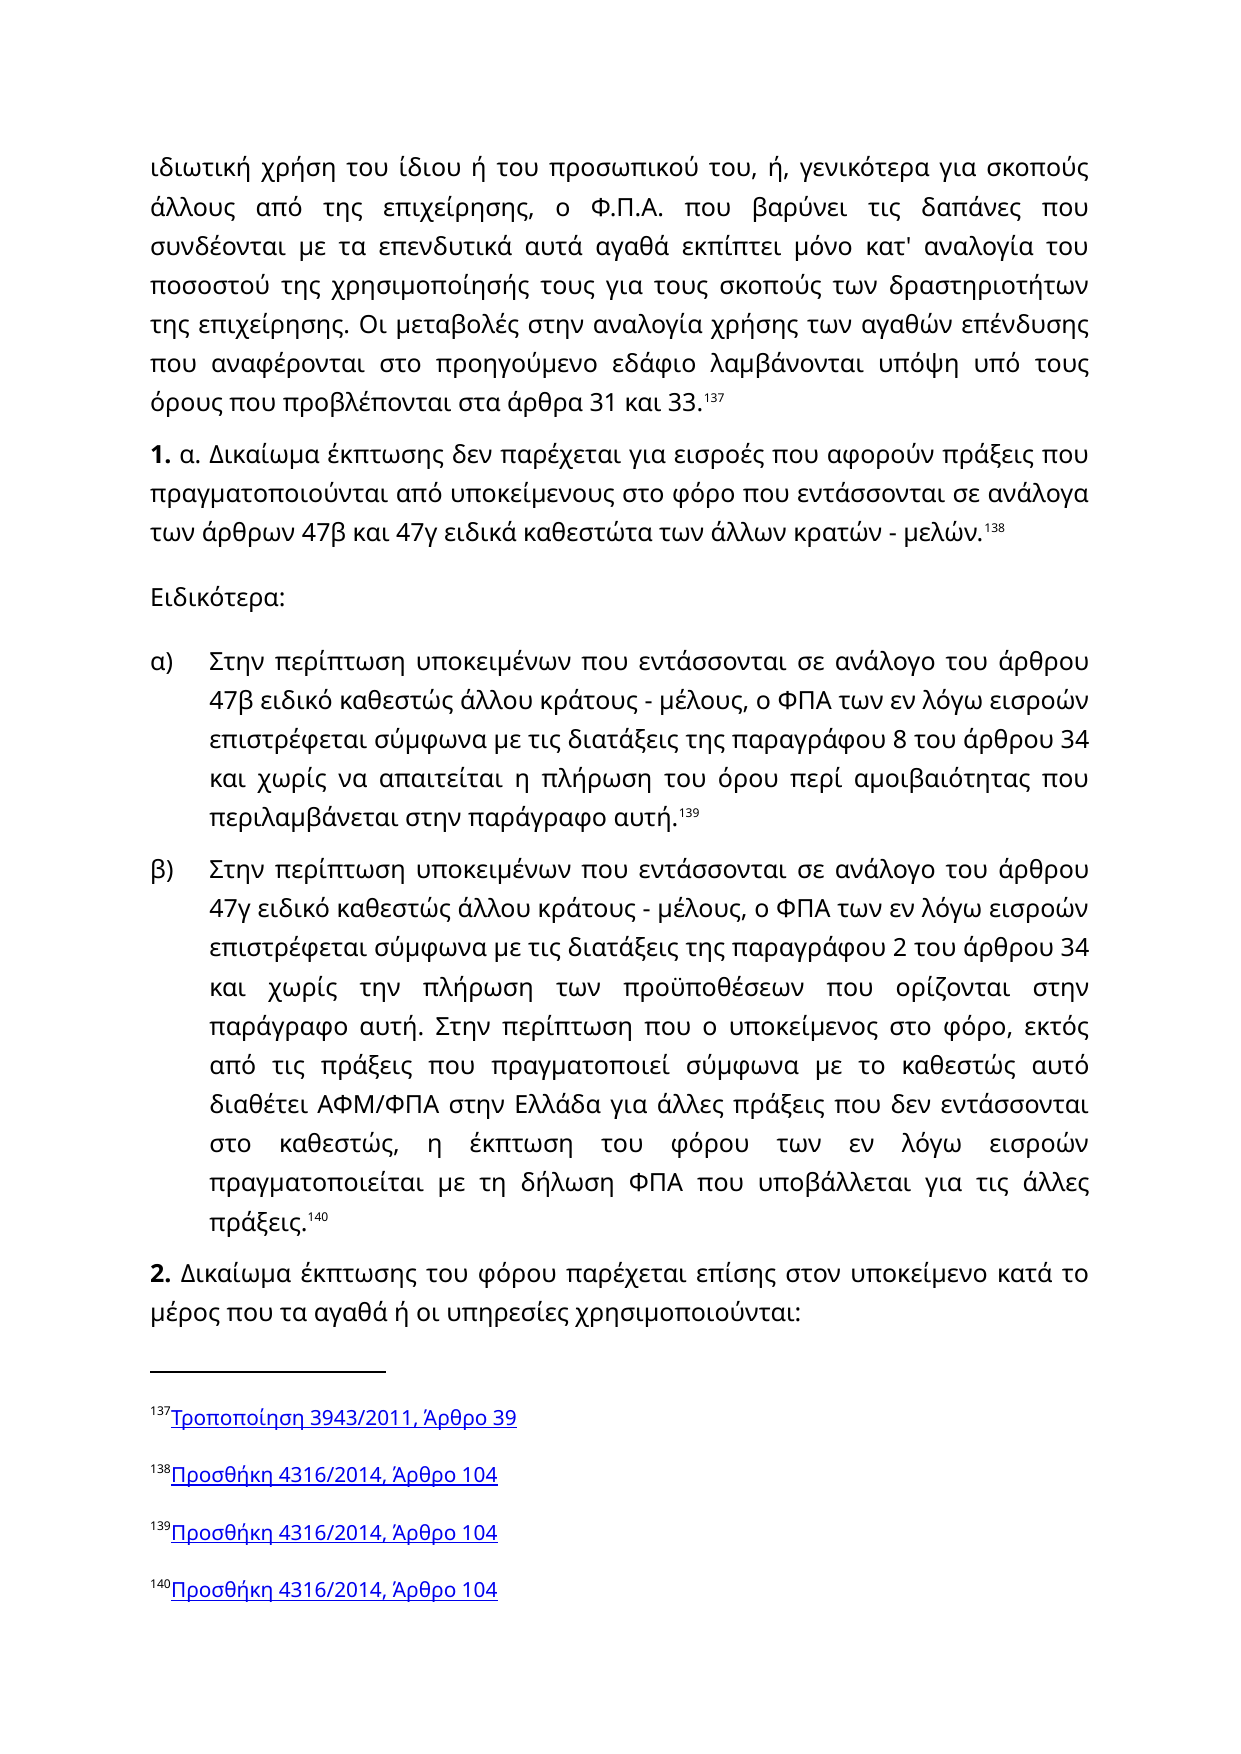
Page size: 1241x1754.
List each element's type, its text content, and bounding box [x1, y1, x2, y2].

text Προσθήκη 4316/2014, Άρθρο 104 [150, 1518, 1090, 1546]
text Προσθήκη 4316/2014, Άρθρο 104 [150, 1460, 1090, 1489]
text Ειδικότερα: [150, 579, 1090, 613]
text 1. α. Δικαίωμα έκπτωσης δεν παρέχεται για εισροές που αφορούν πράξεις που πραγματοποιούνται από υποκείμενους στο φόρο που εντάσσονται σε ανάλογα των άρθρων 47β και 47γ ειδικά καθεστώτα των άλλων κρατών - μελών. [150, 437, 1090, 549]
text 2. Δικαίωμα έκπτωσης του φόρου παρέχεται επίσης στον υποκείμενο κατά το μέρος που τα αγαθά ή οι υπηρεσίες χρησιμοποιούνται: [150, 1256, 1090, 1329]
text ιδιωτική χρήση του ίδιου ή του προσωπικού του, ή, γενικότερα για σκοπούς άλλους από της επιχείρησης, ο Φ.Π.Α. που βαρύνει τις δαπάνες που συνδέονται με τα επενδυτικά αυτά αγαθά εκπίπτει μόνο κατ' αναλογία του ποσοστού της χρησιμοποίησής τους για τους σκοπούς των δραστηριοτήτων της επιχείρησης. Οι μεταβολές στην αναλογία χρήσης των αγαθών επένδυσης που αναφέρονται στο προηγούμενο εδάφιο λαμβάνονται υπόψη υπό τους όρους που προβλέπονται στα άρθρα 31 και 33. [150, 150, 1090, 419]
list α) Στην περίπτωση υποκειμένων που εντάσσονται σε ανάλογο του άρθρου 47β ειδικό καθεστώς άλλου κράτους - μέλους, ο ΦΠΑ των εν λόγω εισροών επιστρέφεται σύμφωνα με τις διατάξεις της παραγράφου 8 του άρθρου 34 και χωρίς να απαιτείται η πλήρωση του όρου περί αμοιβαιότητας που περιλαμβάνεται στην παράγραφο αυτή. [150, 643, 1090, 834]
list β) Στην περίπτωση υποκειμένων που εντάσσονται σε ανάλογο του άρθρου 47γ ειδικό καθεστώς άλλου κράτους - μέλους, ο ΦΠΑ των εν λόγω εισροών επιστρέφεται σύμφωνα με τις διατάξεις της παραγράφου 2 του άρθρου 34 και χωρίς την πλήρωση των προϋποθέσεων που ορίζονται στην παράγραφο αυτή. Στην περίπτωση που ο υποκείμενος στο φόρο, εκτός από τις πράξεις που πραγματοποιεί σύμφωνα με το καθεστώς αυτό διαθέτει ΑΦΜ/ΦΠΑ στην Ελλάδα για άλλες πράξεις που δεν εντάσσονται στο καθεστώς, η έκπτωση του φόρου των εν λόγω εισροών πραγματοποιείται με τη δήλωση ΦΠΑ που υποβάλλεται για τις άλλες πράξεις. [150, 852, 1090, 1238]
text Προσθήκη 4316/2014, Άρθρο 104 [150, 1576, 1090, 1604]
text Τροποποίηση 3943/2011, Άρθρο 39 [150, 1403, 1090, 1431]
